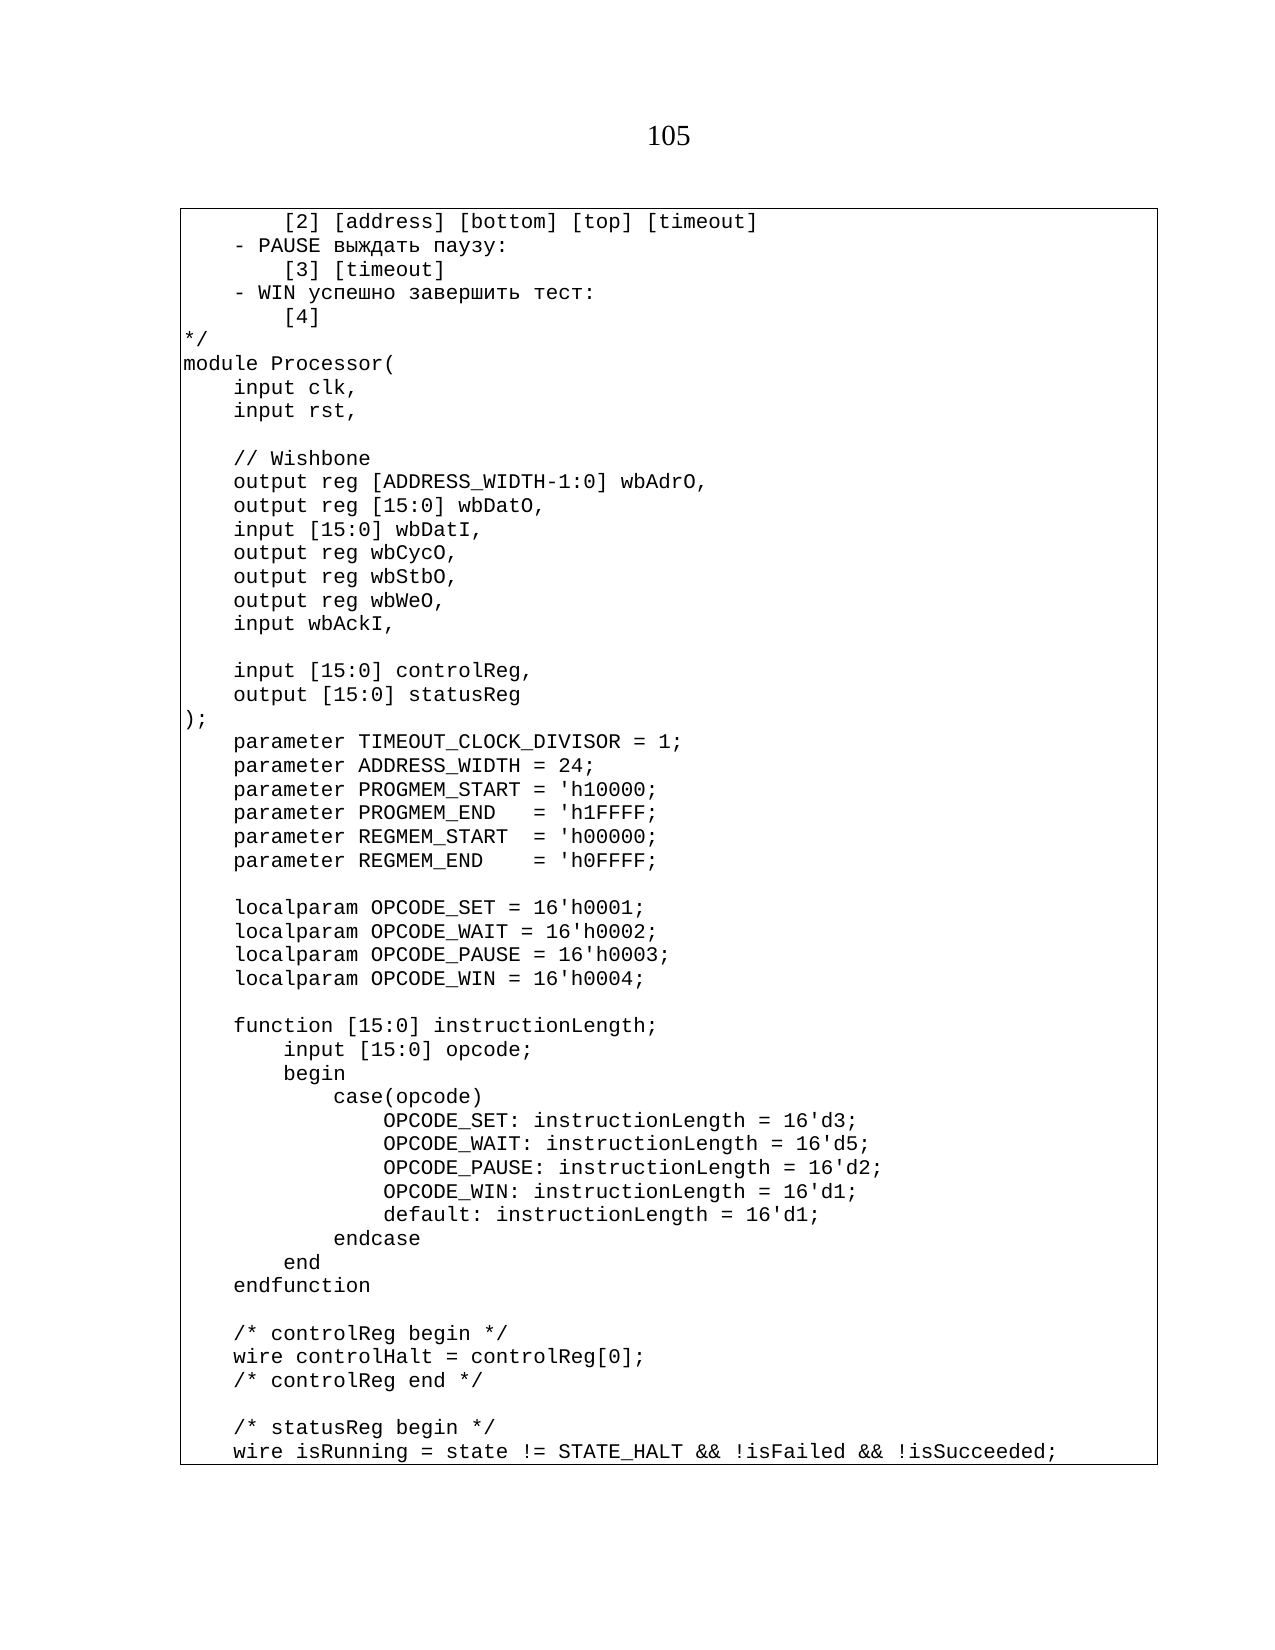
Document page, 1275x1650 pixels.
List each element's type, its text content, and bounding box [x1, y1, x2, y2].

text parameter PROGMEM_END = 'h1FFFF; [181, 799, 1157, 823]
text parameter REGMEM_END = 'h0FFFF; [181, 847, 1157, 873]
text output reg wbCycO, [181, 539, 1157, 563]
text endcase [181, 1225, 1157, 1248]
text output reg wbStbO, [181, 563, 1157, 586]
text ); [181, 705, 1157, 728]
text input [15:0] wbDatI, [181, 516, 1157, 539]
text default: instructionLength = 16'd1; [181, 1201, 1157, 1225]
text /* statusReg begin */ [181, 1414, 1157, 1438]
text OPCODE_SET: instructionLength = 16'd3; [181, 1107, 1157, 1130]
text /* controlReg end */ [181, 1367, 1157, 1393]
text wire controlHalt = controlReg[0]; [181, 1343, 1157, 1367]
text localparam OPCODE_PAUSE = 16'h0003; [181, 941, 1157, 965]
text function [15:0] instructionLength; [181, 1012, 1157, 1036]
text parameter TIMEOUT_CLOCK_DIVISOR = 1; [181, 728, 1157, 752]
text output reg [ADDRESS_WIDTH-1:0] wbAdrO, [181, 468, 1157, 492]
text begin [181, 1059, 1157, 1083]
text OPCODE_WIN: instructionLength = 16'd1; [181, 1178, 1157, 1201]
text output reg wbWeO, [181, 586, 1157, 610]
text input clk, [181, 374, 1157, 397]
text parameter PROGMEM_START = 'h10000; [181, 776, 1157, 799]
text wire isRunning = state != STATE_HALT && !isFailed && !isSucceeded; [181, 1438, 1157, 1464]
text parameter REGMEM_START = 'h00000; [181, 823, 1157, 847]
text endfunction [181, 1272, 1157, 1299]
text localparam OPCODE_WAIT = 16'h0002; [181, 917, 1157, 941]
text [3] [timeout] [181, 255, 1157, 279]
text end [181, 1248, 1157, 1272]
text input wbAckI, [181, 610, 1157, 637]
text case(opcode) [181, 1083, 1157, 1107]
text */ [181, 326, 1157, 350]
text output [15:0] statusReg [181, 681, 1157, 705]
text - WIN успешно завершить тест: [181, 279, 1157, 303]
text parameter ADDRESS_WIDTH = 24; [181, 752, 1157, 776]
text localparam OPCODE_SET = 16'h0001; [181, 894, 1157, 917]
text output reg [15:0] wbDatO, [181, 492, 1157, 516]
text /* controlReg begin */ [181, 1319, 1157, 1343]
text // Wishbone [181, 444, 1157, 468]
text input [15:0] opcode; [181, 1036, 1157, 1059]
text input rst, [181, 397, 1157, 424]
text module Processor( [181, 350, 1157, 374]
text [2] [address] [bottom] [top] [timeout] [181, 209, 1157, 232]
text OPCODE_PAUSE: instructionLength = 16'd2; [181, 1154, 1157, 1178]
text localparam OPCODE_WIN = 16'h0004; [181, 965, 1157, 992]
text - PAUSE выждать паузу: [181, 232, 1157, 255]
text [4] [181, 303, 1157, 326]
text input [15:0] controlReg, [181, 657, 1157, 681]
text OPCODE_WAIT: instructionLength = 16'd5; [181, 1130, 1157, 1154]
